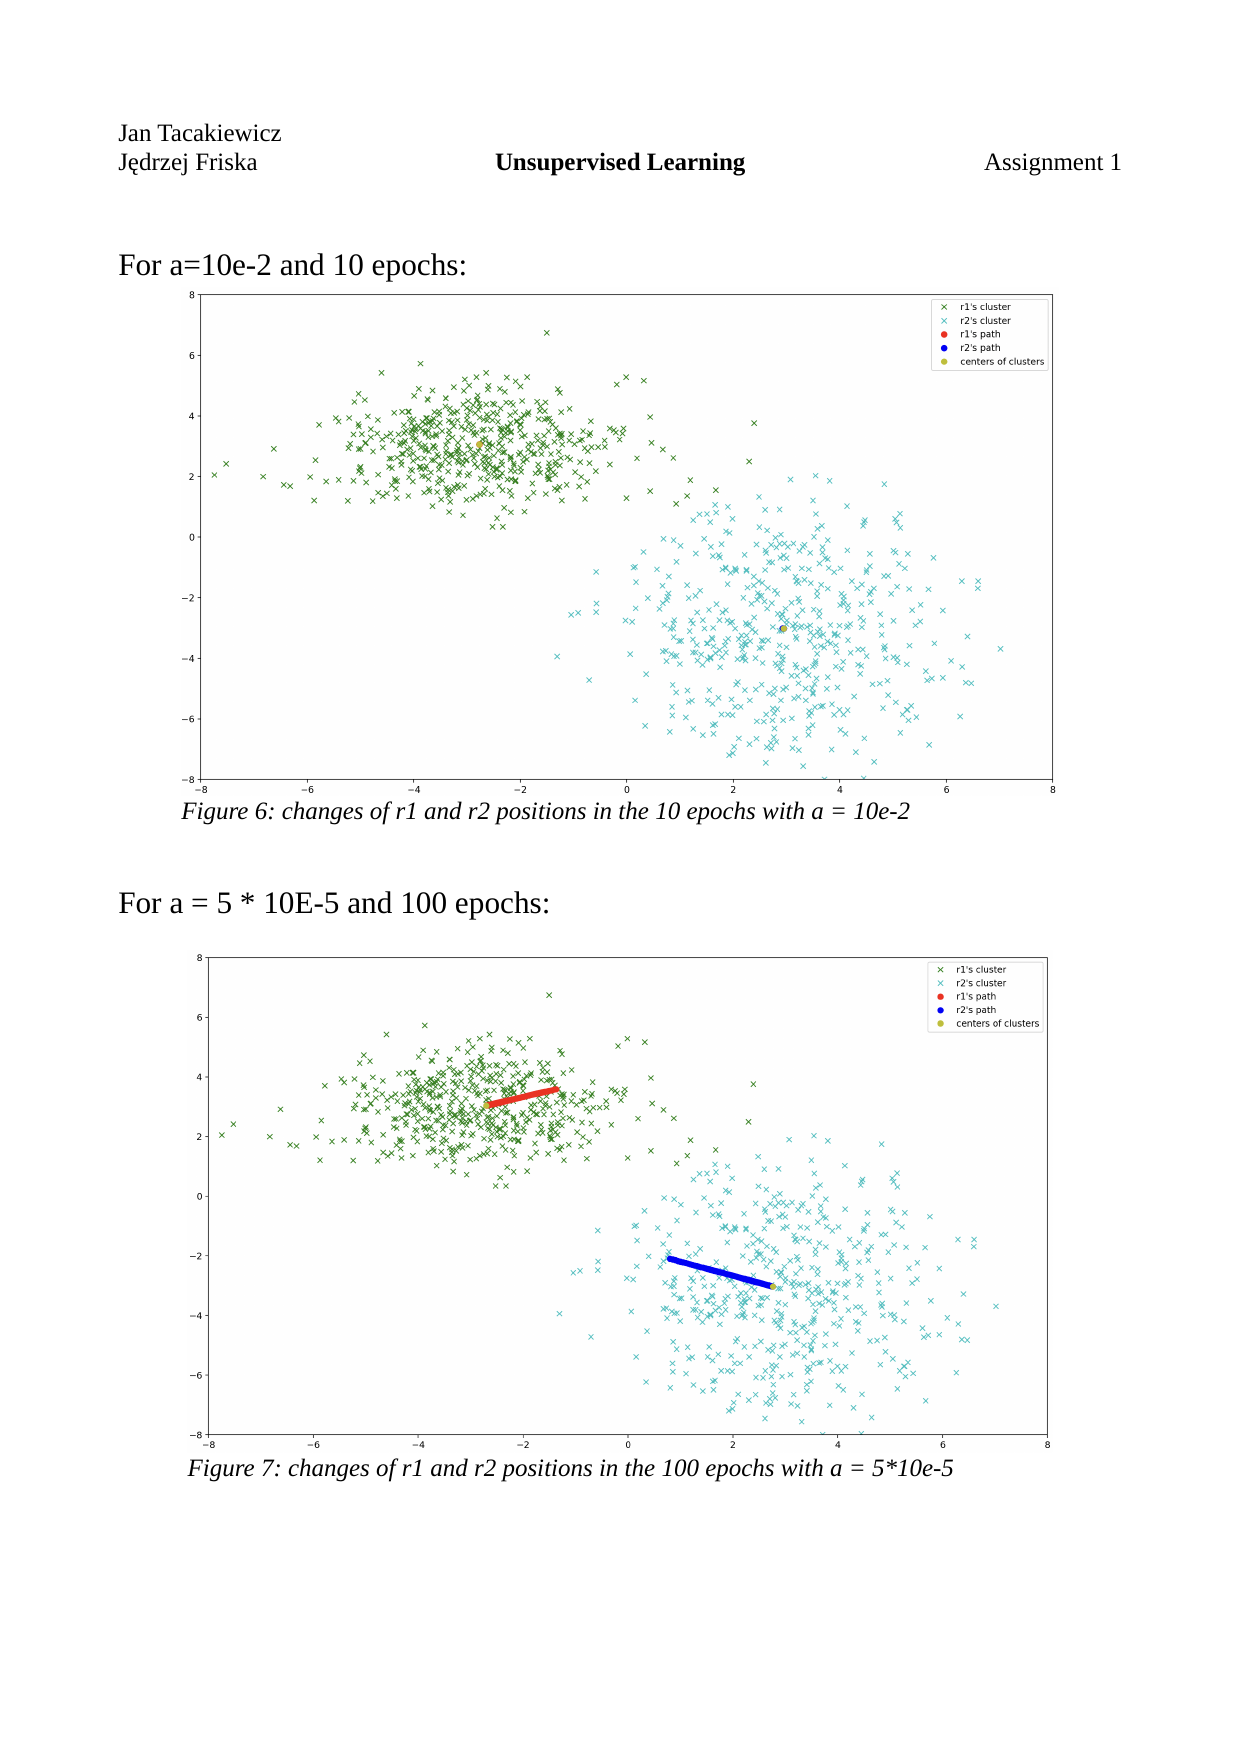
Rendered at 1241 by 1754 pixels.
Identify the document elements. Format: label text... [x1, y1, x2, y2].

picture [181, 287, 1059, 796]
picture [187, 950, 1053, 1453]
text For a = 5 * 10E-5 and 100 epochs: [118, 884, 1122, 920]
text For a=10e-2 and 10 epochs: [118, 246, 1122, 282]
text Figure 6: changes of r1 and r2 positions in the 10 epochs with a = 10e-2 [181, 796, 1059, 824]
text Figure 7: changes of r1 and r2 positions in the 100 epochs with a = 5*10e-5 [187, 1453, 1053, 1481]
